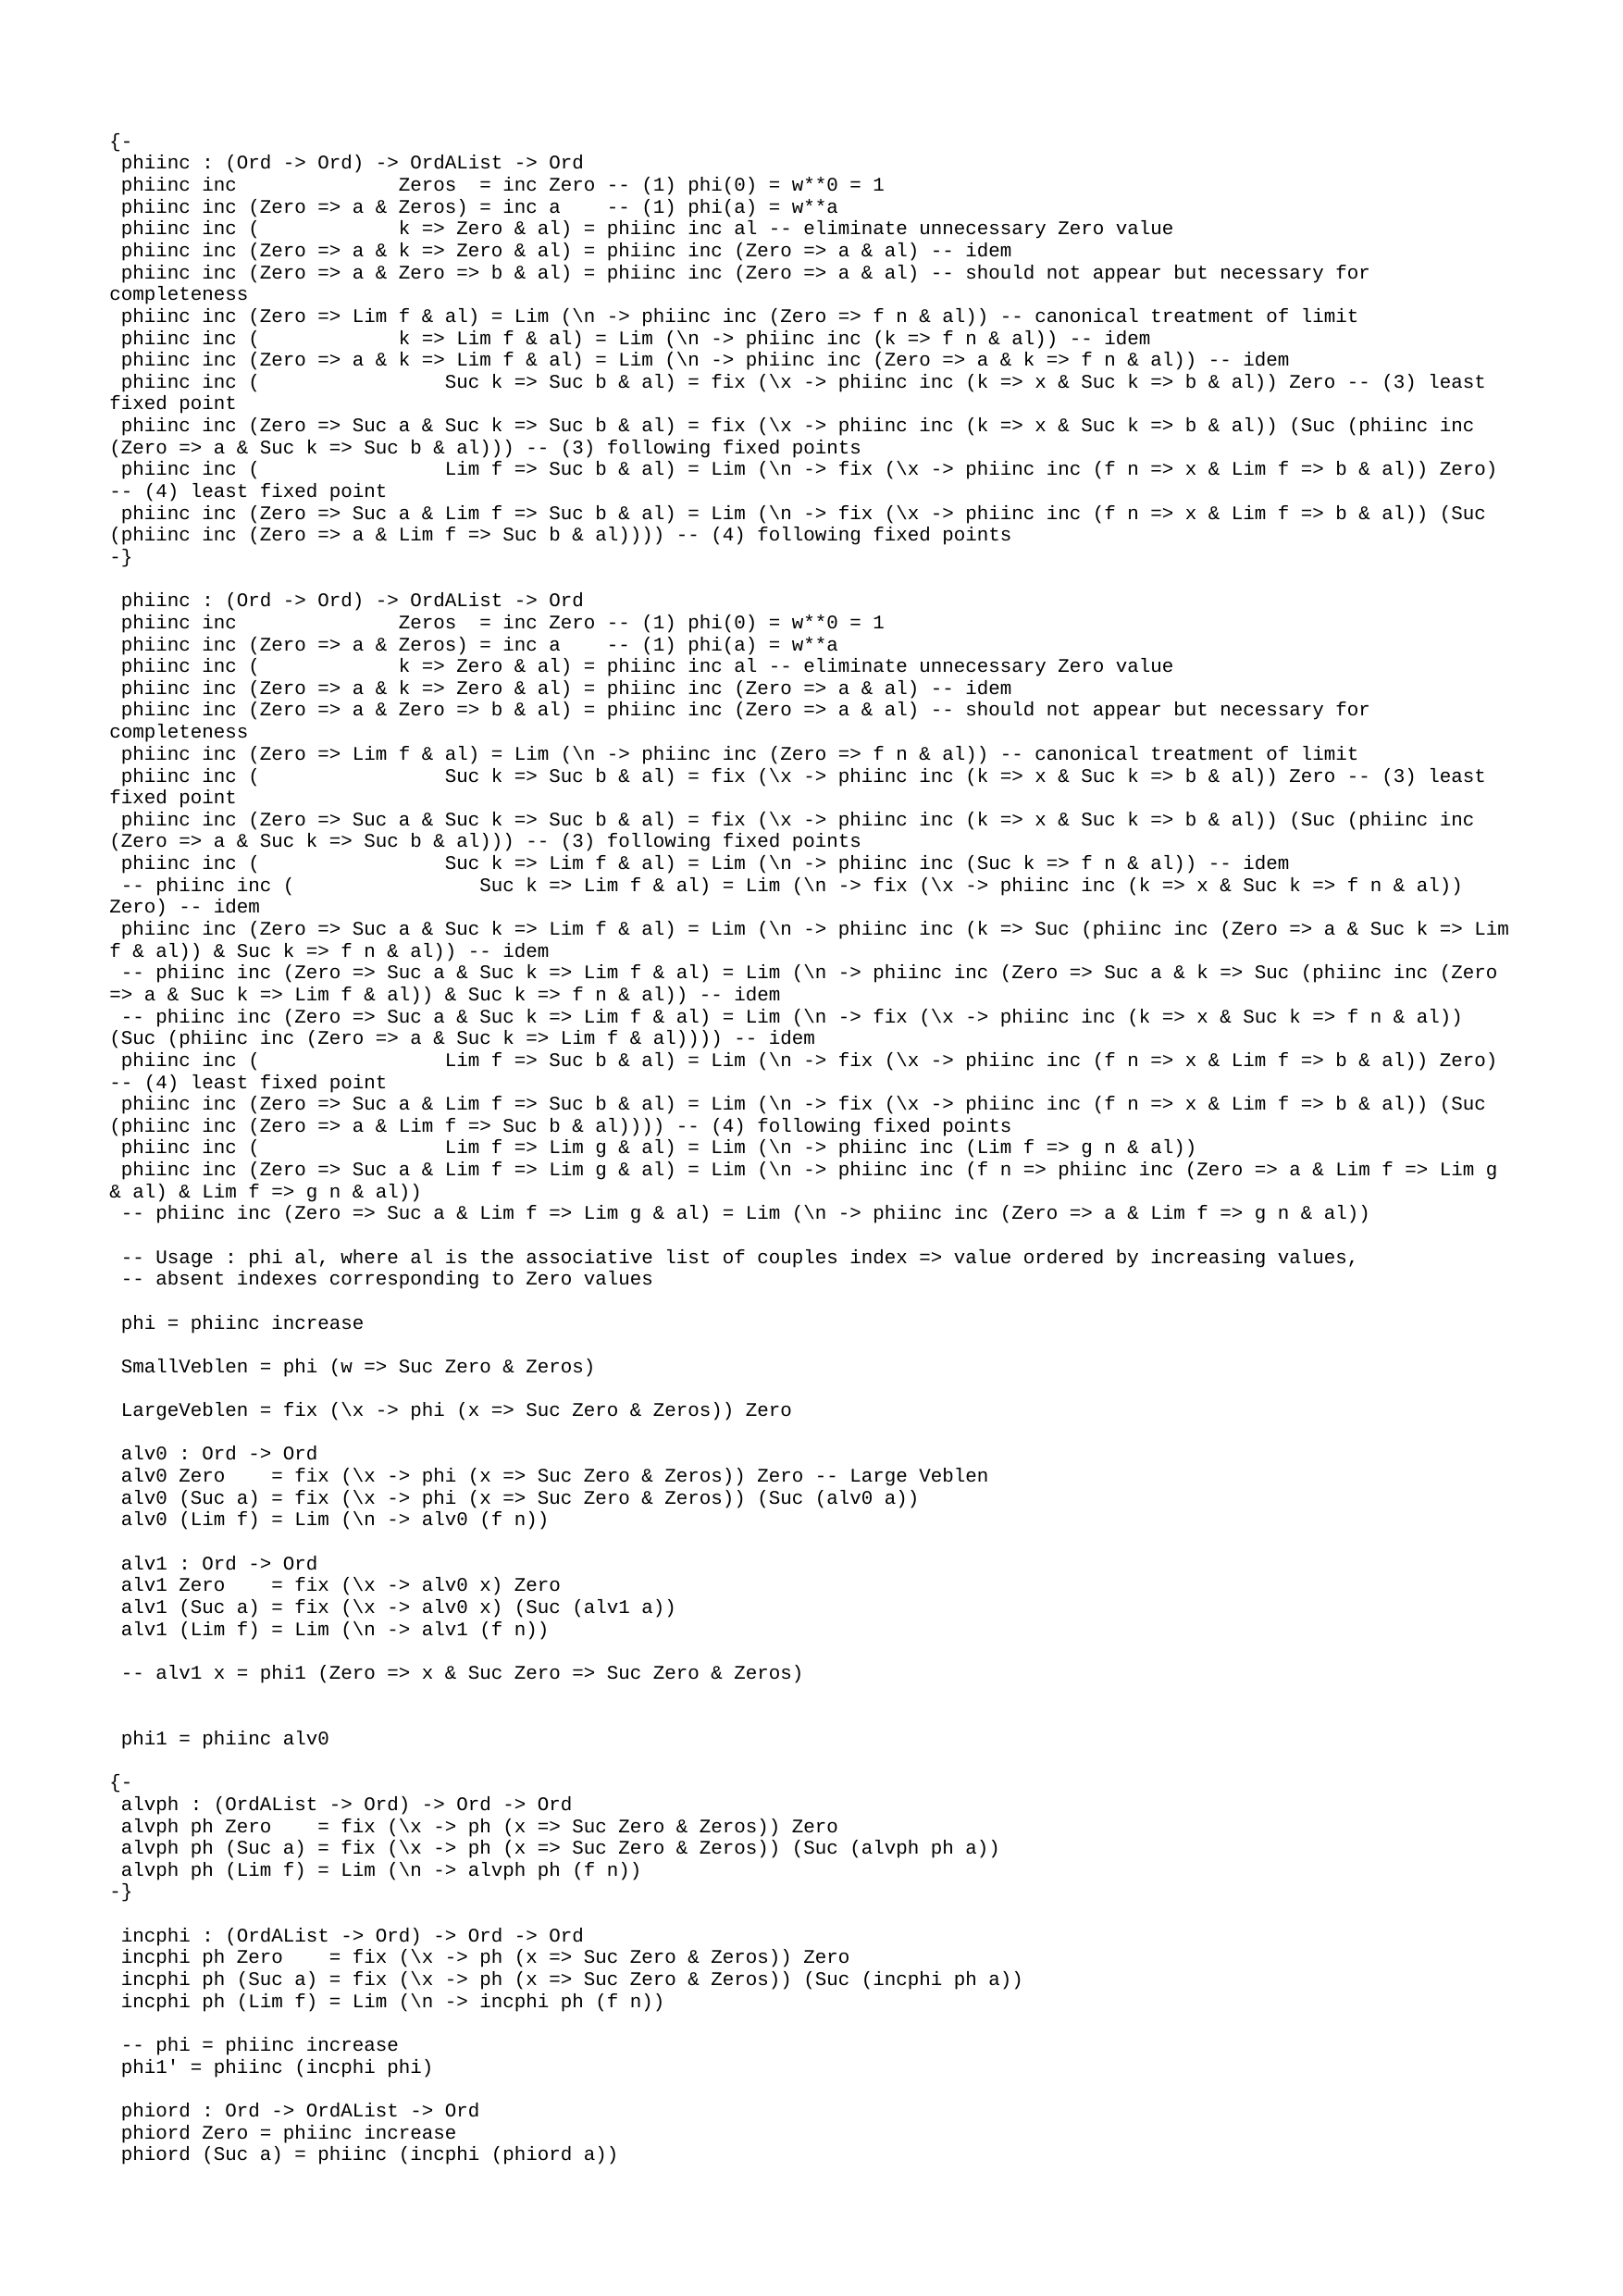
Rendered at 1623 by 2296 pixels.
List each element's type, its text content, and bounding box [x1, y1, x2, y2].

text phiinc inc (Zero => Suc a & Suc k => Lim f & al) = Lim (\n -> phiinc inc (k => Suc (phiinc inc (Zero => a & Suc k => Lim f & al)) & Suc k => f n & al)) -- idem [109, 919, 1514, 962]
text phiinc inc ( k => Lim f & al) = Lim (\n -> phiinc inc (k => f n & al)) -- idem [109, 328, 1514, 350]
text phiord Zero = phiinc increase [109, 2122, 1514, 2144]
text phiinc inc ( Lim f => Lim g & al) = Lim (\n -> phiinc inc (Lim f => g n & al)) [109, 1137, 1514, 1160]
text {- [109, 131, 1514, 153]
text SmallVeblen = phi (w => Suc Zero & Zeros) [109, 1357, 1514, 1378]
text phiinc : (Ord -> Ord) -> OrdAList -> Ord [109, 590, 1514, 613]
text phiinc inc Zeros = inc Zero -- (1) phi(0) = w**0 = 1 [109, 613, 1514, 635]
text phiinc inc ( Lim f => Suc b & al) = Lim (\n -> fix (\x -> phiinc inc (f n => x & Lim f => b & al)) Zero) -- (4) least fixed point [109, 459, 1514, 503]
text phiinc inc (Zero => a & Zeros) = inc a -- (1) phi(a) = w**a [109, 197, 1514, 218]
text -- alv1 x = phi1 (Zero => x & Suc Zero => Suc Zero & Zeros) [109, 1663, 1514, 1685]
text incphi : (OrdAList -> Ord) -> Ord -> Ord [109, 1926, 1514, 1947]
text alv1 : Ord -> Ord [109, 1554, 1514, 1575]
text phiord (Suc a) = phiinc (incphi (phiord a)) [109, 2144, 1514, 2166]
text phi1 = phiinc alv0 [109, 1729, 1514, 1751]
text incphi ph (Suc a) = fix (\x -> ph (x => Suc Zero & Zeros)) (Suc (incphi ph a)) [109, 1969, 1514, 1992]
text phiinc inc (Zero => a & Zeros) = inc a -- (1) phi(a) = w**a [109, 635, 1514, 656]
text incphi ph (Lim f) = Lim (\n -> incphi ph (f n)) [109, 1992, 1514, 2013]
text phiinc inc (Zero => Suc a & Suc k => Suc b & al) = fix (\x -> phiinc inc (k => x & Suc k => b & al)) (Suc (phiinc inc (Zero => a & Suc k => Suc b & al))) -- (3) following fixed points [109, 416, 1514, 459]
text -- absent indexes corresponding to Zero values [109, 1269, 1514, 1291]
text phiinc inc ( Suc k => Suc b & al) = fix (\x -> phiinc inc (k => x & Suc k => b & al)) Zero -- (3) least fixed point [109, 765, 1514, 810]
text alv0 (Lim f) = Lim (\n -> alv0 (f n)) [109, 1509, 1514, 1532]
text phiinc inc ( k => Zero & al) = phiinc inc al -- eliminate unnecessary Zero value [109, 218, 1514, 241]
text LargeVeblen = fix (\x -> phi (x => Suc Zero & Zeros)) Zero [109, 1400, 1514, 1422]
text phiinc inc ( Suc k => Lim f & al) = Lim (\n -> phiinc inc (Suc k => f n & al)) -- idem [109, 853, 1514, 875]
text phiinc inc ( k => Zero & al) = phiinc inc al -- eliminate unnecessary Zero value [109, 656, 1514, 678]
text phiinc inc Zeros = inc Zero -- (1) phi(0) = w**0 = 1 [109, 175, 1514, 197]
text alv1 (Lim f) = Lim (\n -> alv1 (f n)) [109, 1620, 1514, 1641]
text alvph ph (Suc a) = fix (\x -> ph (x => Suc Zero & Zeros)) (Suc (alvph ph a)) [109, 1838, 1514, 1860]
text alv0 : Ord -> Ord [109, 1445, 1514, 1466]
text phiinc inc (Zero => a & Zero => b & al) = phiinc inc (Zero => a & al) -- should not appear but necessary for completeness [109, 263, 1514, 306]
text phiinc inc (Zero => a & k => Lim f & al) = Lim (\n -> phiinc inc (Zero => a & k => f n & al)) -- idem [109, 350, 1514, 372]
text -} [109, 547, 1514, 569]
text alvph ph (Lim f) = Lim (\n -> alvph ph (f n)) [109, 1860, 1514, 1881]
text phi1' = phiinc (incphi phi) [109, 2057, 1514, 2079]
text alv0 (Suc a) = fix (\x -> phi (x => Suc Zero & Zeros)) (Suc (alv0 a)) [109, 1488, 1514, 1509]
text phiinc inc (Zero => Suc a & Lim f => Lim g & al) = Lim (\n -> phiinc inc (f n => phiinc inc (Zero => a & Lim f => Lim g & al) & Lim f => g n & al)) [109, 1160, 1514, 1203]
text phiinc inc (Zero => Suc a & Suc k => Suc b & al) = fix (\x -> phiinc inc (k => x & Suc k => b & al)) (Suc (phiinc inc (Zero => a & Suc k => Suc b & al))) -- (3) following fixed points [109, 810, 1514, 853]
text phiord : Ord -> OrdAList -> Ord [109, 2101, 1514, 2122]
text phi = phiinc increase [109, 1313, 1514, 1334]
text phiinc inc (Zero => a & Zero => b & al) = phiinc inc (Zero => a & al) -- should not appear but necessary for completeness [109, 701, 1514, 744]
text phiinc inc ( Suc k => Suc b & al) = fix (\x -> phiinc inc (k => x & Suc k => b & al)) Zero -- (3) least fixed point [109, 372, 1514, 416]
text -- phiinc inc ( Suc k => Lim f & al) = Lim (\n -> fix (\x -> phiinc inc (k => x & Suc k => f n & al)) Zero) -- idem [109, 875, 1514, 919]
text alv0 Zero = fix (\x -> phi (x => Suc Zero & Zeros)) Zero -- Large Veblen [109, 1466, 1514, 1488]
text phiinc inc ( Lim f => Suc b & al) = Lim (\n -> fix (\x -> phiinc inc (f n => x & Lim f => b & al)) Zero) -- (4) least fixed point [109, 1050, 1514, 1094]
text -- Usage : phi al, where al is the associative list of couples index => value ordered by increasing values, [109, 1247, 1514, 1269]
text alv1 Zero = fix (\x -> alv0 x) Zero [109, 1575, 1514, 1597]
text phiinc inc (Zero => a & k => Zero & al) = phiinc inc (Zero => a & al) -- idem [109, 678, 1514, 701]
text phiinc : (Ord -> Ord) -> OrdAList -> Ord [109, 153, 1514, 175]
text -- phiinc inc (Zero => Suc a & Suc k => Lim f & al) = Lim (\n -> phiinc inc (Zero => Suc a & k => Suc (phiinc inc (Zero => a & Suc k => Lim f & al)) & Suc k => f n & al)) -- idem [109, 962, 1514, 1007]
text alvph : (OrdAList -> Ord) -> Ord -> Ord [109, 1794, 1514, 1816]
text phiinc inc (Zero => Lim f & al) = Lim (\n -> phiinc inc (Zero => f n & al)) -- canonical treatment of limit [109, 306, 1514, 328]
text phiinc inc (Zero => Suc a & Lim f => Suc b & al) = Lim (\n -> fix (\x -> phiinc inc (f n => x & Lim f => b & al)) (Suc (phiinc inc (Zero => a & Lim f => Suc b & al)))) -- (4) following fixed points [109, 1094, 1514, 1137]
text {- [109, 1772, 1514, 1794]
text phiinc inc (Zero => a & k => Zero & al) = phiinc inc (Zero => a & al) -- idem [109, 241, 1514, 263]
text phiinc inc (Zero => Lim f & al) = Lim (\n -> phiinc inc (Zero => f n & al)) -- canonical treatment of limit [109, 744, 1514, 765]
text phiinc inc (Zero => Suc a & Lim f => Suc b & al) = Lim (\n -> fix (\x -> phiinc inc (f n => x & Lim f => b & al)) (Suc (phiinc inc (Zero => a & Lim f => Suc b & al)))) -- (4) following fixed points [109, 503, 1514, 547]
text -- phi = phiinc increase [109, 2035, 1514, 2057]
text alvph ph Zero = fix (\x -> ph (x => Suc Zero & Zeros)) Zero [109, 1816, 1514, 1838]
text -} [109, 1881, 1514, 1904]
text -- phiinc inc (Zero => Suc a & Suc k => Lim f & al) = Lim (\n -> fix (\x -> phiinc inc (k => x & Suc k => f n & al)) (Suc (phiinc inc (Zero => a & Suc k => Lim f & al)))) -- idem [109, 1007, 1514, 1050]
text -- phiinc inc (Zero => Suc a & Lim f => Lim g & al) = Lim (\n -> phiinc inc (Zero => a & Lim f => g n & al)) [109, 1203, 1514, 1225]
text alv1 (Suc a) = fix (\x -> alv0 x) (Suc (alv1 a)) [109, 1597, 1514, 1620]
text incphi ph Zero = fix (\x -> ph (x => Suc Zero & Zeros)) Zero [109, 1947, 1514, 1969]
